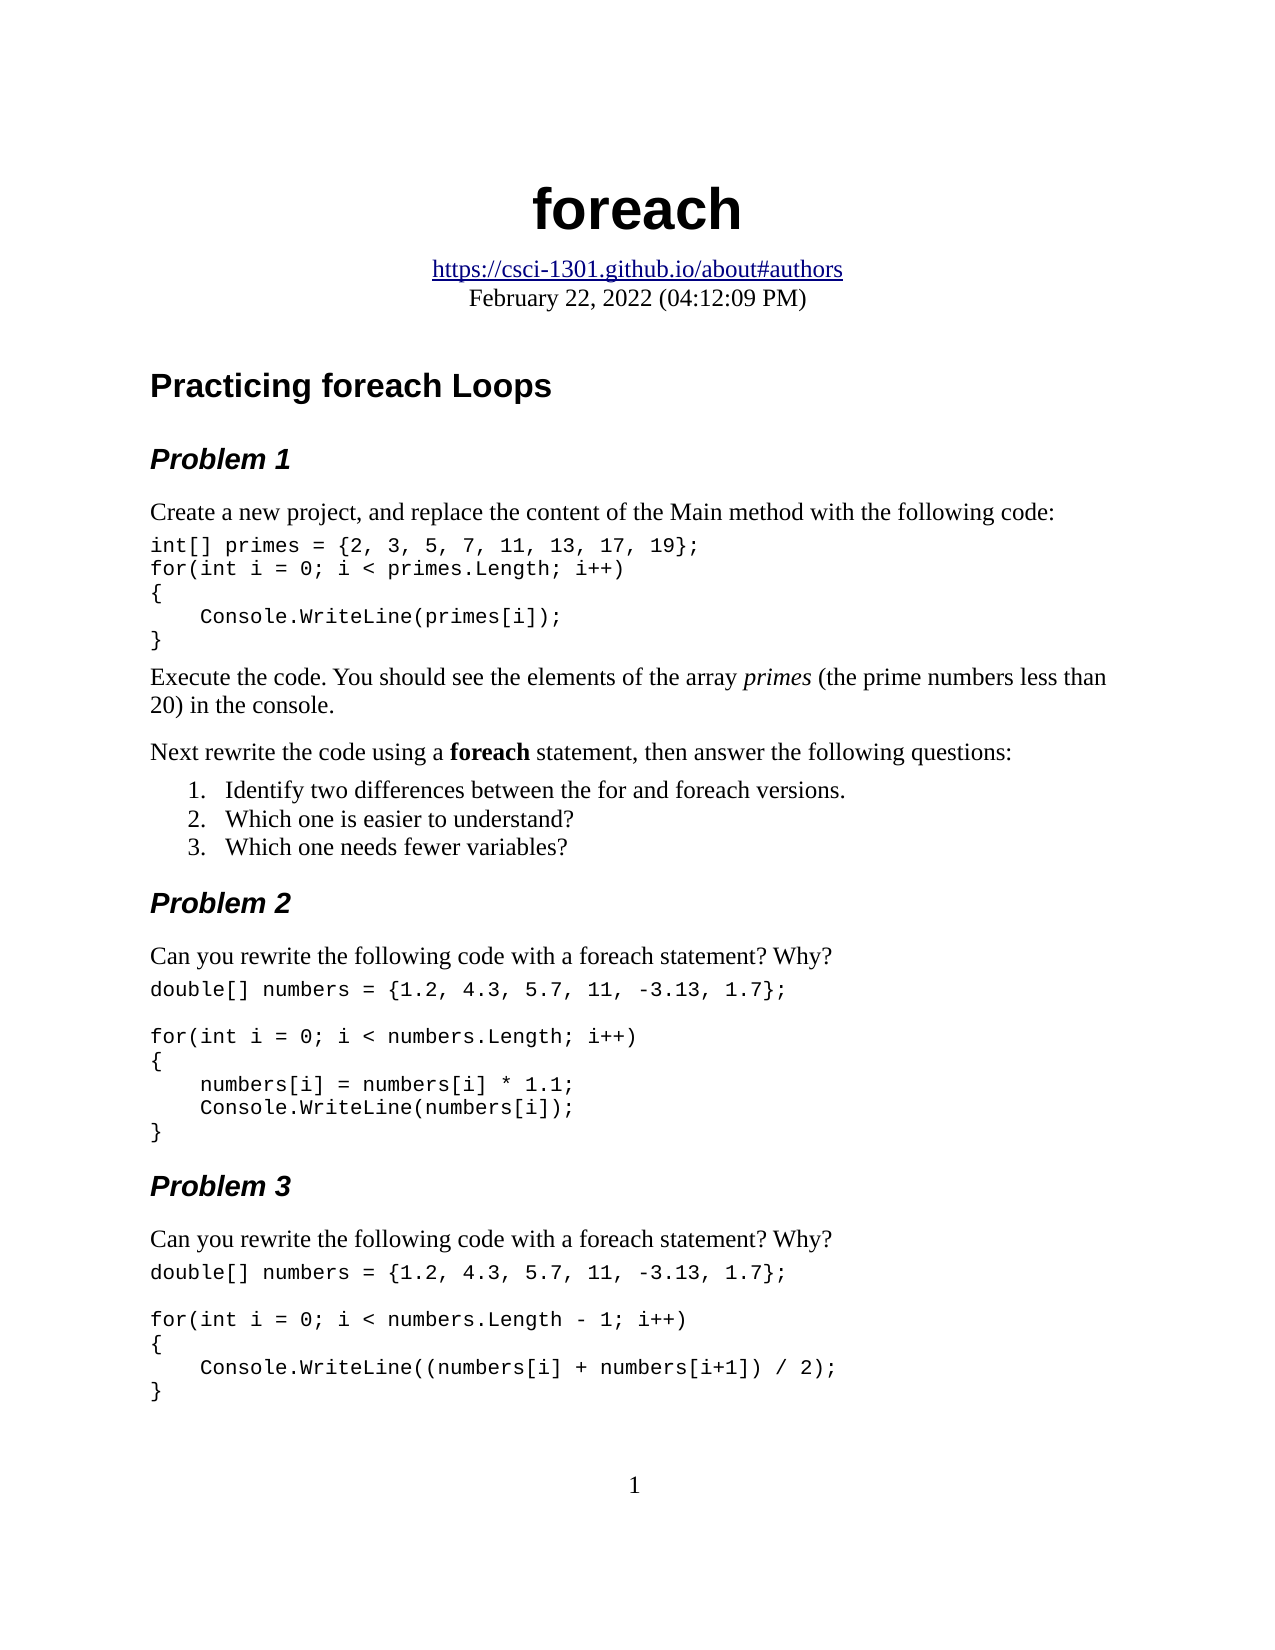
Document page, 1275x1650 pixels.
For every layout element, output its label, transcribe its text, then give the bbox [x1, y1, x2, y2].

text Next rewrite the code using a foreach statement, then answer the following questions: [150, 737, 1125, 766]
text Console.WriteLine(numbers[i]); [150, 1097, 1125, 1121]
text Execute the code. You should see the elements of the array primes (the prime numbers less than 20) in the console. [150, 662, 1125, 719]
list Which one is easier to understand? [187, 804, 1125, 832]
list Which one needs fewer variables? [187, 832, 1125, 861]
title foreach [150, 175, 1125, 242]
subtitle Problem 2 [150, 886, 1125, 920]
list Identify two differences between the for and foreach versions. [187, 775, 1125, 804]
text Can you rewrite the following code with a foreach statement? Why? [150, 1224, 1125, 1253]
text Console.WriteLine(primes[i]); [150, 606, 1125, 629]
subtitle Practicing foreach Loops [150, 366, 1125, 404]
text double[] numbers = {1.2, 4.3, 5.7, 11, -3.13, 1.7}; [150, 979, 1125, 1003]
text } [150, 1121, 1125, 1144]
text Can you rewrite the following code with a foreach statement? Why? [150, 941, 1125, 970]
text { [150, 1050, 1125, 1073]
text https://csci-1301.github.io/about#authors [150, 254, 1125, 283]
text { [150, 582, 1125, 606]
subtitle Problem 1 [150, 442, 1125, 476]
text double[] numbers = {1.2, 4.3, 5.7, 11, -3.13, 1.7}; [150, 1262, 1125, 1286]
text for(int i = 0; i < numbers.Length - 1; i++) [150, 1309, 1125, 1333]
text { [150, 1333, 1125, 1357]
text February 22, 2022 (04:12:09 PM) [150, 283, 1125, 312]
text for(int i = 0; i < numbers.Length; i++) [150, 1026, 1125, 1050]
text for(int i = 0; i < primes.Length; i++) [150, 558, 1125, 582]
text Console.WriteLine((numbers[i] + numbers[i+1]) / 2); [150, 1357, 1125, 1380]
text } [150, 629, 1125, 653]
text Create a new project, and replace the content of the Main method with the following code: [150, 497, 1125, 526]
text int[] primes = {2, 3, 5, 7, 11, 13, 17, 19}; [150, 535, 1125, 558]
text } [150, 1380, 1125, 1404]
subtitle Problem 3 [150, 1169, 1125, 1203]
text numbers[i] = numbers[i] * 1.1; [150, 1073, 1125, 1097]
